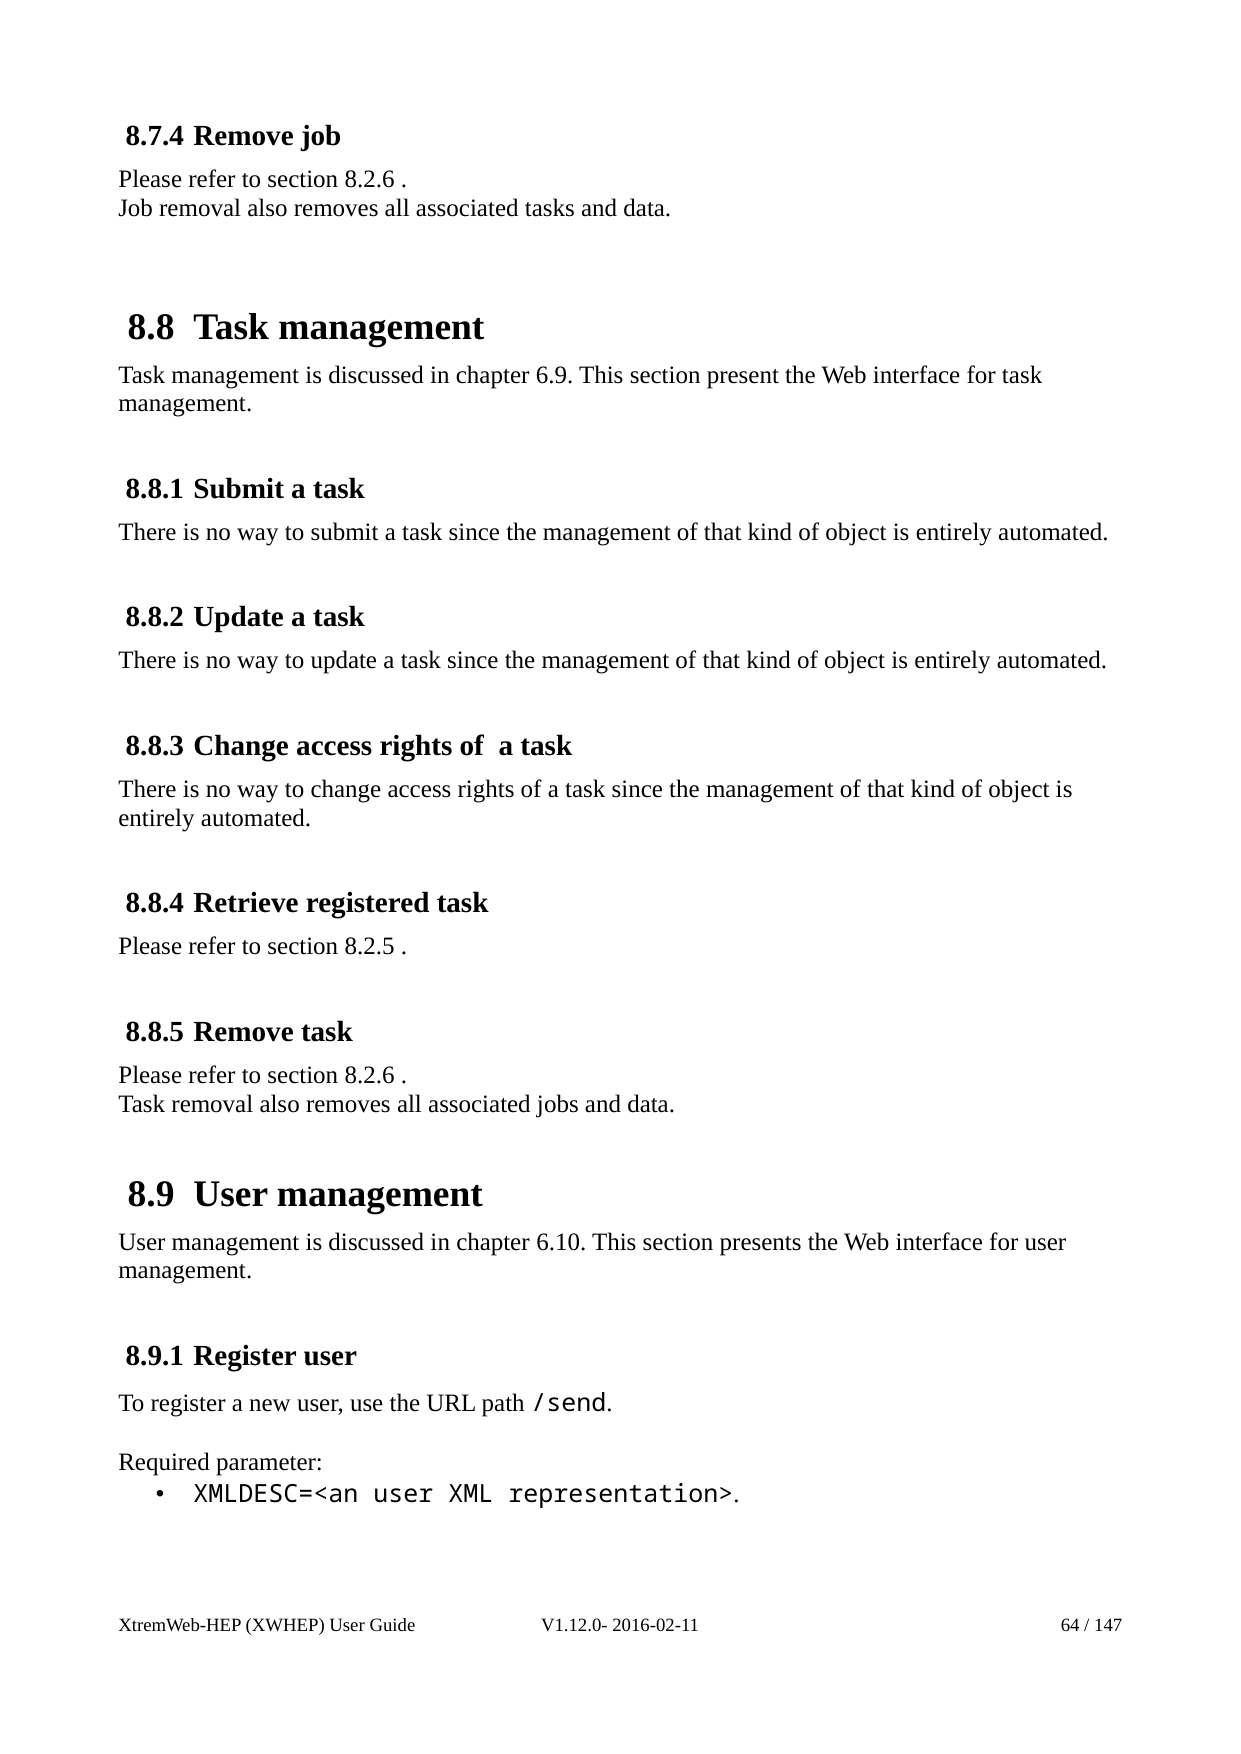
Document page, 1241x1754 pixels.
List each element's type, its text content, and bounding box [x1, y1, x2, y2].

text Required parameter: [118, 1447, 1122, 1476]
text Task management is discussed in chapter 6.9. This section present the Web interface for task management. [118, 360, 1122, 417]
list XMLDESC=<an user XML representation>. [156, 1476, 1122, 1510]
subtitle Remove job [118, 118, 1122, 152]
text Please refer to section8.2.5. [118, 931, 1122, 960]
subtitle User management [118, 1171, 1122, 1214]
text There is no way to change access rights of a task since the management of that kind of object is entirely automated. [118, 774, 1122, 832]
text Task removal also removes all associated jobs and data. [118, 1089, 1122, 1117]
subtitle Submit a task [118, 471, 1122, 504]
subtitle Retrieve registered task [118, 885, 1122, 919]
subtitle Remove task [118, 1014, 1122, 1047]
subtitle Change access rights of a task [118, 728, 1122, 762]
text Job removal also removes all associated tasks and data. [118, 193, 1122, 222]
text There is no way to submit a task since the management of that kind of object is entirely automated. [118, 517, 1122, 546]
text Please refer to section8.2.6. [118, 164, 1122, 193]
text User management is discussed in chapter 6.10. This section presents the Web interface for user management. [118, 1227, 1122, 1284]
subtitle Register user [118, 1338, 1122, 1372]
subtitle Task management [118, 304, 1122, 347]
subtitle Update a task [118, 599, 1122, 633]
text There is no way to update a task since the management of that kind of object is entirely automated. [118, 646, 1122, 674]
text To register a new user, use the URL path /send. [118, 1384, 1122, 1418]
text Please refer to section8.2.6. [118, 1060, 1122, 1089]
